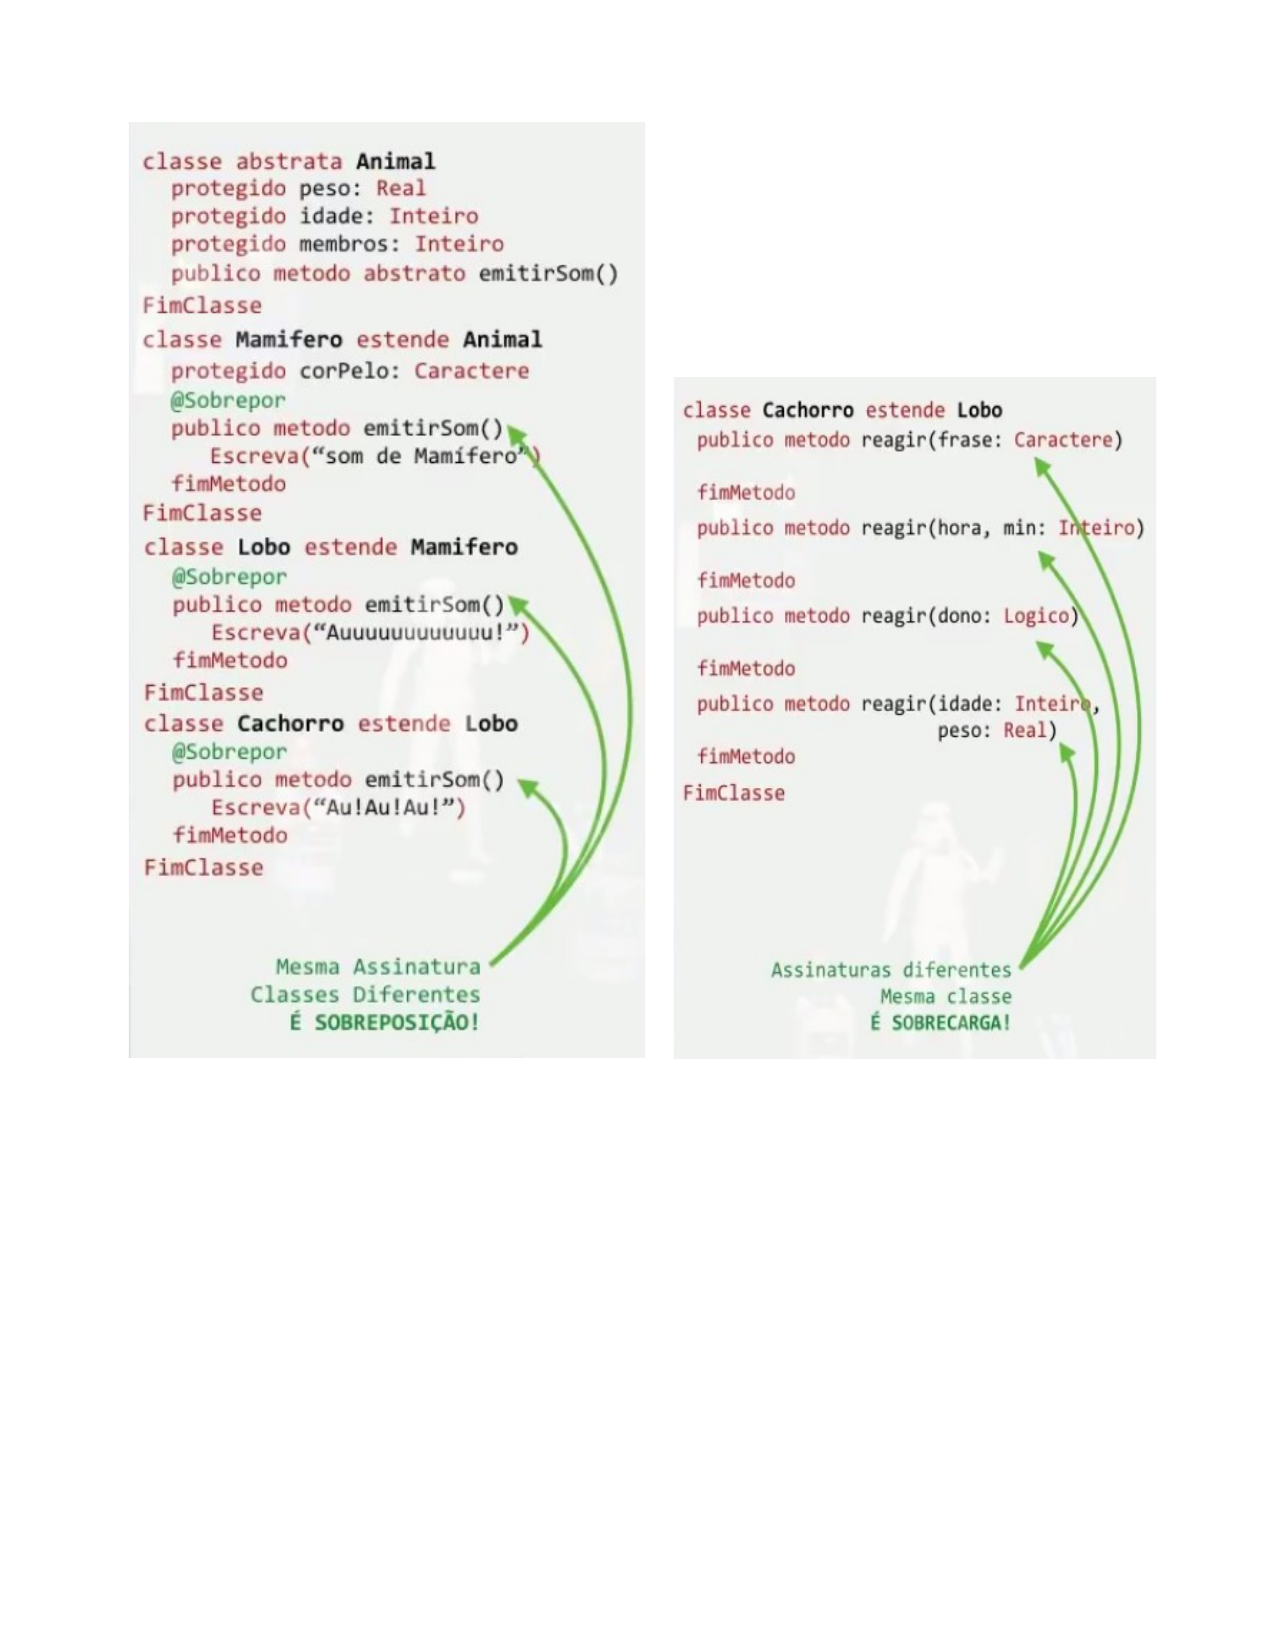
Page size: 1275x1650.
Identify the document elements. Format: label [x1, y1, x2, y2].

picture [673, 377, 1157, 1059]
picture [128, 122, 646, 1058]
